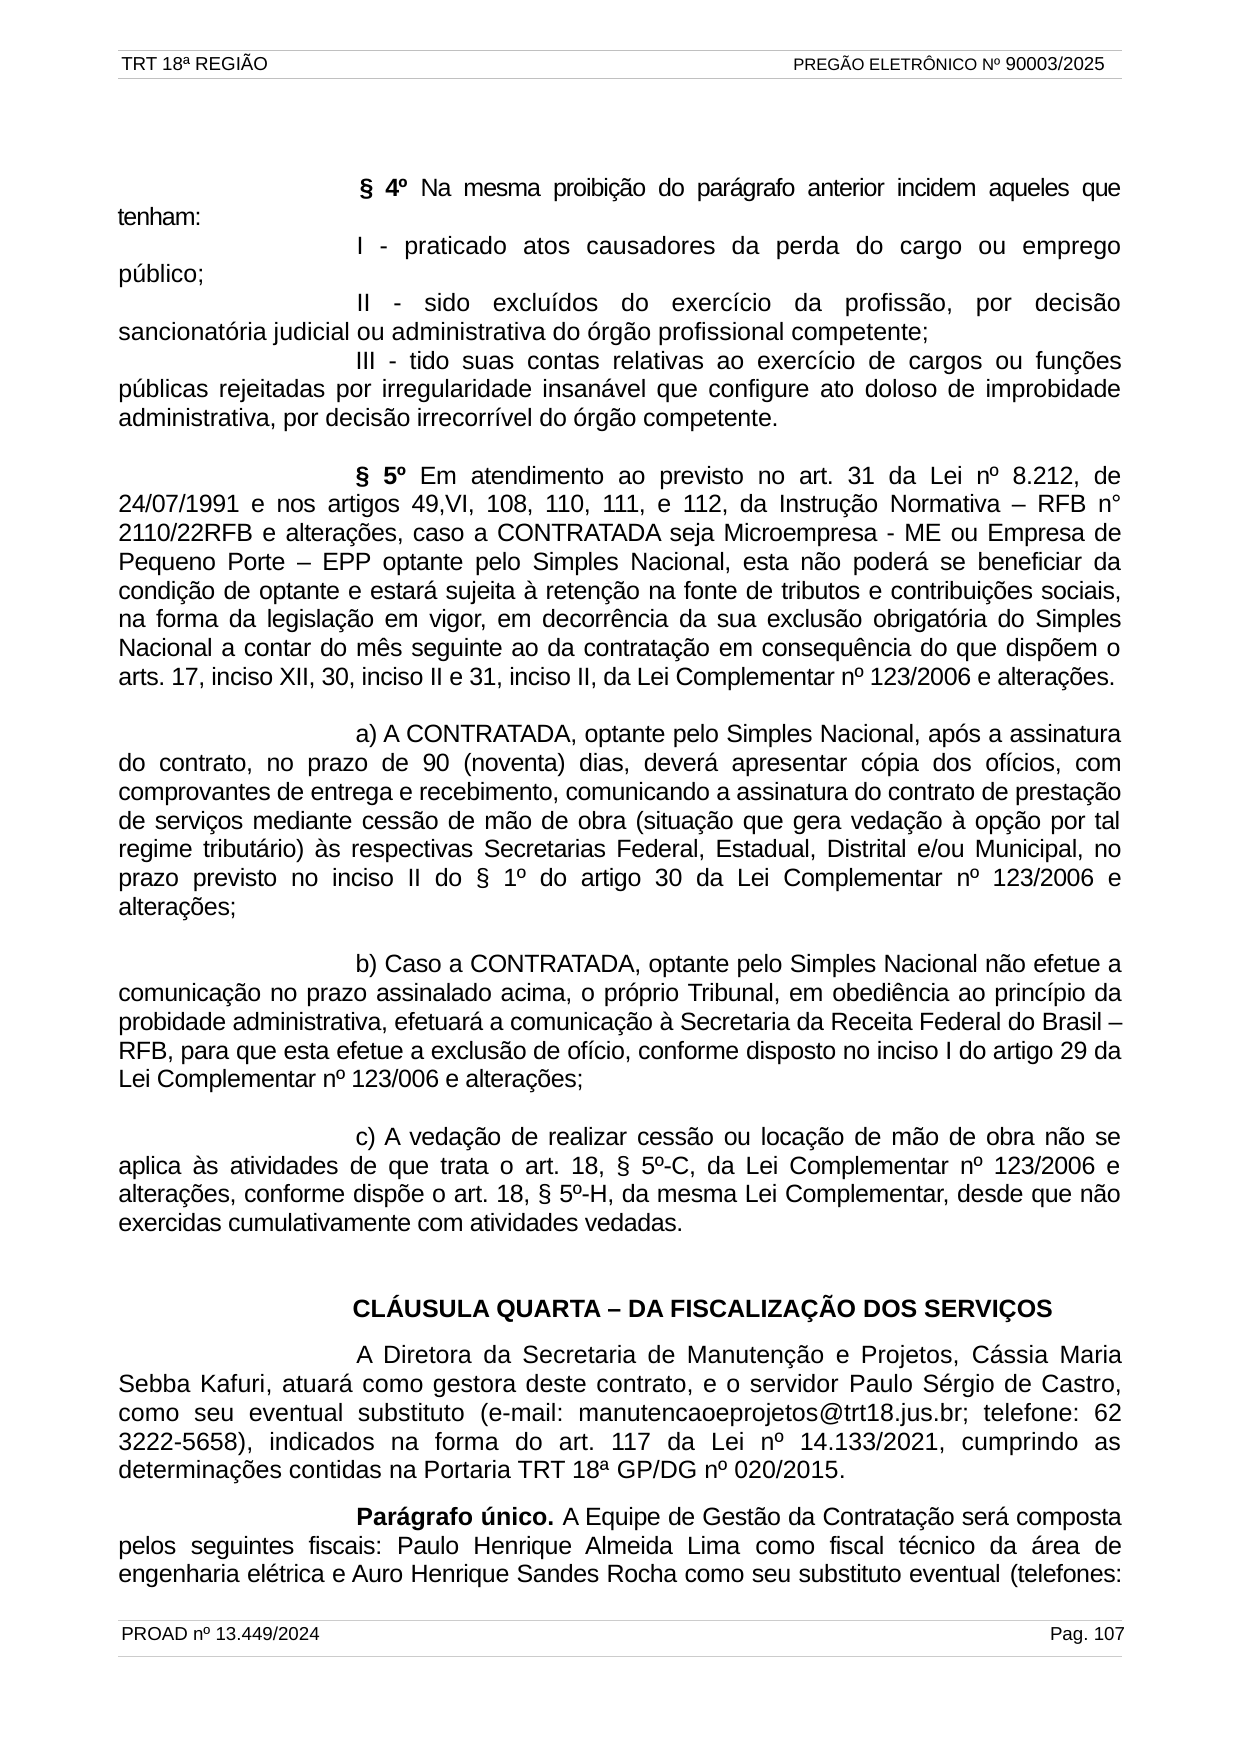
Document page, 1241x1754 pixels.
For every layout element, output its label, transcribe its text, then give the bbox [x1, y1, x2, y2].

text Parágrafo único. A Equipe de Gestão da Contratação será composta pelos seguintes fiscais: Paulo Henrique Almeida Lima como fiscal técnico da área de engenharia elétrica e Auro Henrique Sandes Rocha como seu substituto eventual (telefones: [118, 1502, 1122, 1588]
text § 4º Na mesma proibição do parágrafo anterior incidem aqueles que tenham: [117, 173, 1122, 231]
text § 5º Em atendimento ao previsto no art. 31 da Lei nº 8.212, de 24/07/1991 e nos artigos 49,VI, 108, 110, 111, e 112, da Instrução Normativa – RFB n° 2110/22RFB e alterações, caso a CONTRATADA seja Microempresa - ME ou Empresa de Pequeno Porte – EPP optante pelo Simples Nacional, esta não poderá se beneficiar da condição de optante e estará sujeita à retenção na fonte de tributos e contribuições sociais, na forma da legislação em vigor, em decorrência da sua exclusão obrigatória do Simples Nacional a contar do mês seguinte ao da contratação em consequência do que dispõem o arts. 17, inciso XII, 30, inciso II e 31, inciso II, da Lei Complementar nº 123/2006 e alterações. [118, 461, 1122, 691]
text c) A vedação de realizar cessão ou locação de mão de obra não se aplica às atividades de que trata o art. 18, § 5º-C, da Lei Complementar nº 123/2006 e alterações, conforme dispõe o art. 18, § 5º-H, da mesma Lei Complementar, desde que não exercidas cumulativamente com atividades vedadas. [118, 1122, 1122, 1237]
text A Diretora da Secretaria de Manutenção e Projetos, Cássia Maria Sebba Kafuri, atuará como gestora deste contrato, e o servidor Paulo Sérgio de Castro, como seu eventual substituto (e-mail: manutencaoeprojetos@trt18.jus.br; telefone: 62 3222-5658), indicados na forma do art. 117 da Lei nº 14.133/2021, cumprindo as determinações contidas na Portaria TRT 18ª GP/DG nº 020/2015. [118, 1340, 1122, 1484]
text b) Caso a CONTRATADA, optante pelo Simples Nacional não efetue a comunicação no prazo assinalado acima, o próprio Tribunal, em obediência ao princípio da probidade administrativa, efetuará a comunicação à Secretaria da Receita Federal do Brasil – RFB, para que esta efetue a exclusão de ofício, conforme disposto no inciso I do artigo 29 da Lei Complementar nº 123/006 e alterações; [118, 949, 1122, 1093]
text a) A CONTRATADA, optante pelo Simples Nacional, após a assinatura do contrato, no prazo de 90 (noventa) dias, deverá apresentar cópia dos ofícios, com comprovantes de entrega e recebimento, comunicando a assinatura do contrato de prestação de serviços mediante cessão de mão de obra (situação que gera vedação à opção por tal regime tributário) às respectivas Secretarias Federal, Estadual, Distrital e/ou Municipal, no prazo previsto no inciso II do § 1º do artigo 30 da Lei Complementar nº 123/2006 e alterações; [118, 719, 1122, 921]
text II - sido excluídos do exercício da profissão, por decisão sancionatória judicial ou administrativa do órgão profissional competente; [118, 288, 1122, 346]
text CLÁUSULA QUARTA – DA FISCALIZAÇÃO DOS SERVIÇOS [118, 1294, 1122, 1323]
text III - tido suas contas relativas ao exercício de cargos ou funções públicas rejeitadas por irregularidade insanável que configure ato doloso de improbidade administrativa, por decisão irrecorrível do órgão competente. [118, 346, 1122, 432]
text I - praticado atos causadores da perda do cargo ou emprego público; [118, 231, 1122, 288]
